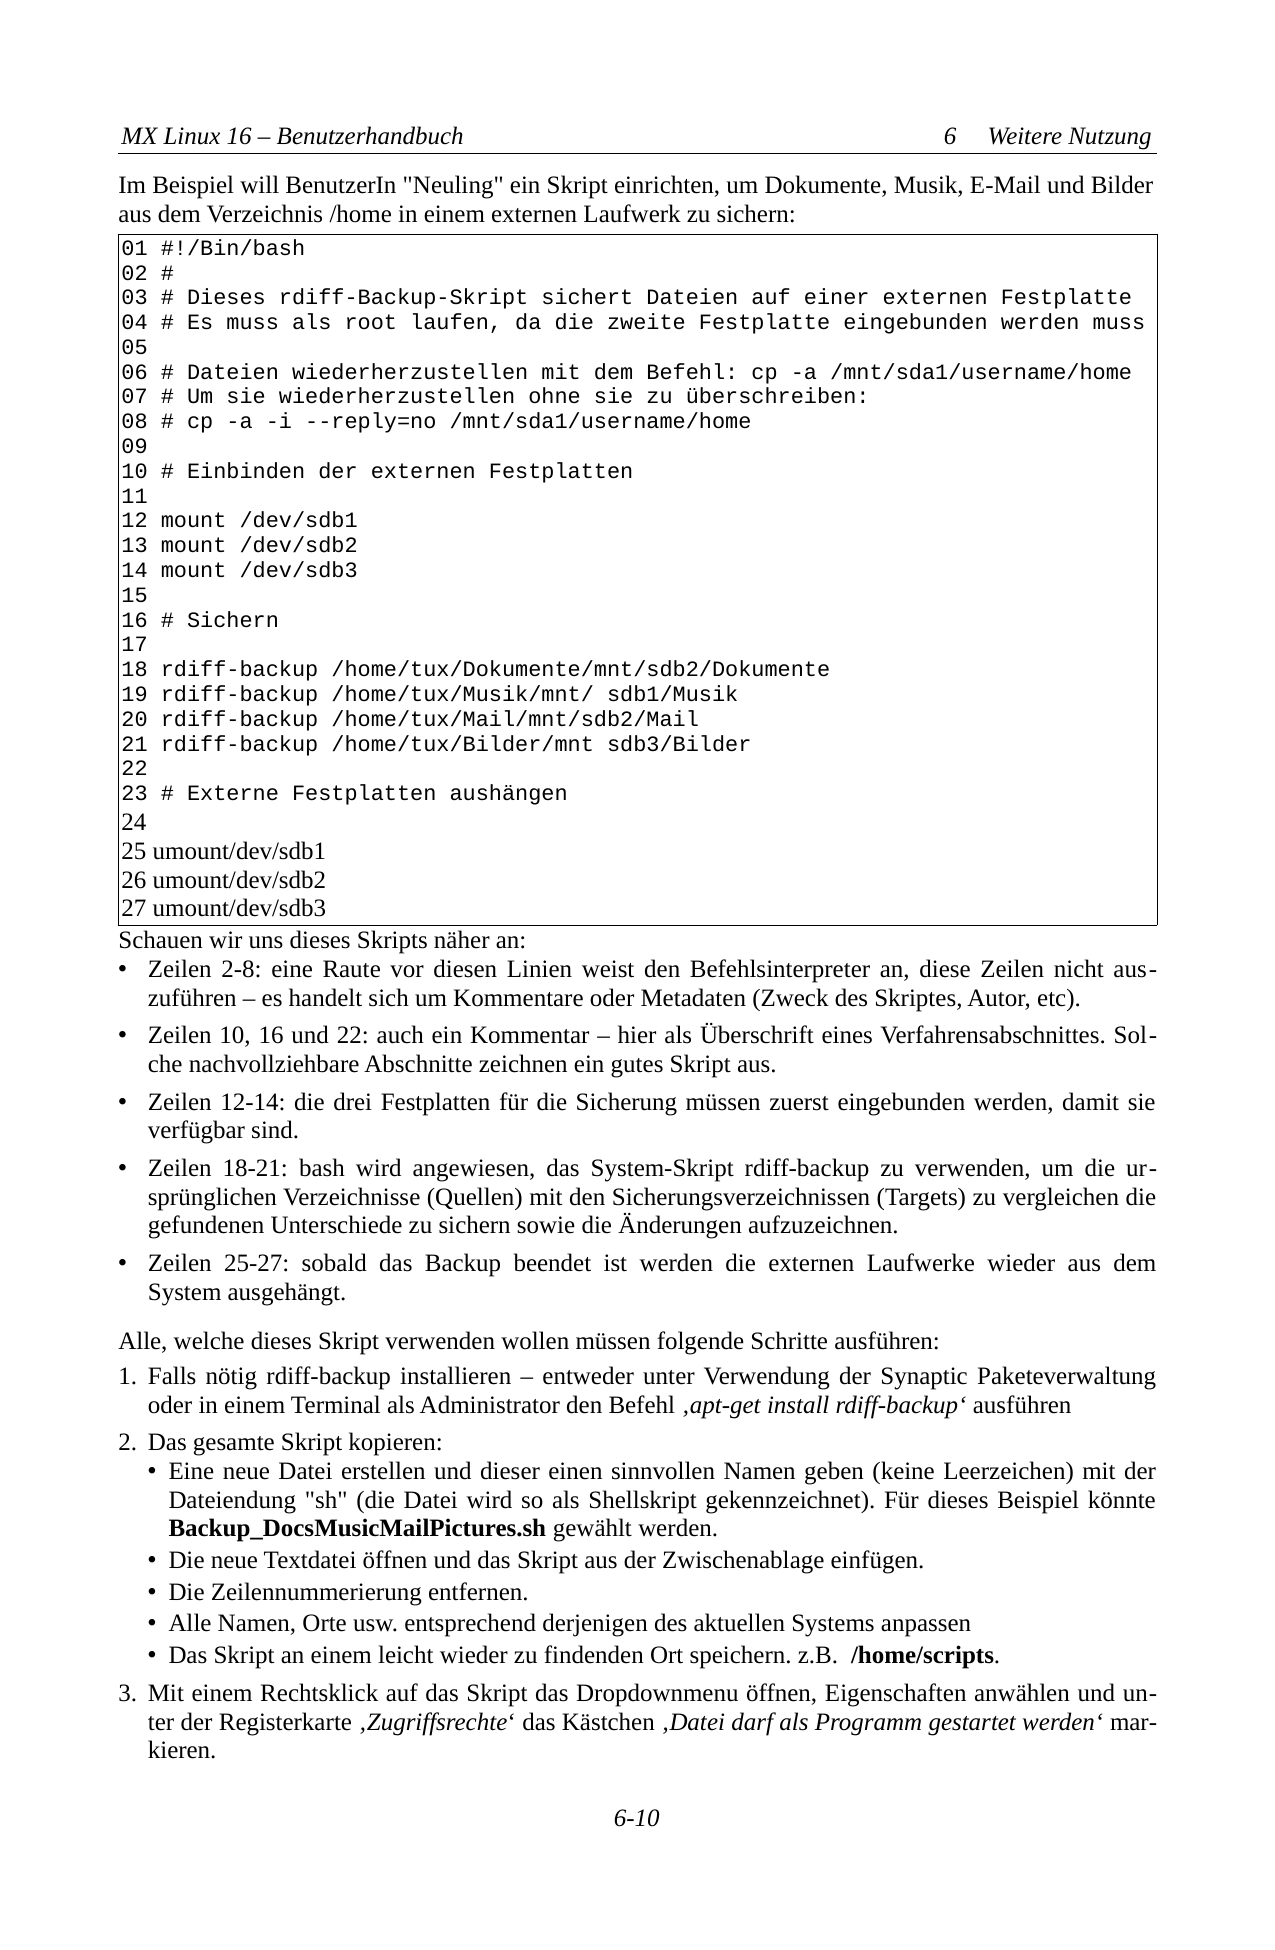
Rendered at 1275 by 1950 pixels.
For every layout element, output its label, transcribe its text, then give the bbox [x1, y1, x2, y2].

list Zeilen 10, 16 und 22: auch ein Kommentar – hier als Überschrift eines Verfahrensabschnittes. Sol­che nachvollziehbare Abschnitte zeichnen ein gutes Skript aus. [118, 1020, 1157, 1078]
list Falls nötig rdiff-backup installieren – entweder unter Verwendung der Synaptic Paketeverwaltung oder in einem Terminal als Administrator den Befehl ‚apt-get install rdiff-backup‘ ausführen [118, 1361, 1157, 1418]
list Eine neue Datei erstellen und dieser einen sinnvollen Namen geben (keine Leerzeichen) mit der Dateiendung "sh" (die Datei wird so als Shellskript gekennzeichnet). Für dieses Beispiel könnte Backup_DocsMusicMailPictures.sh gewählt werden. [148, 1456, 1157, 1542]
list Alle Namen, Orte usw. entsprechend derjenigen des aktuellen Systems anpassen [148, 1608, 1157, 1637]
list Zeilen 2-8: eine Raute vor diesen Linien weist den Befehlsinterpreter an, diese Zeilen nicht aus­zuführen – es handelt sich um Kommentare oder Metadaten (Zweck des Skriptes, Autor, etc). [118, 954, 1157, 1011]
list Zeilen 25-27: sobald das Backup beendet ist werden die externen Laufwerke wieder aus dem System aus­gehängt. [118, 1248, 1157, 1306]
text Im Beispiel will BenutzerIn "Neuling" ein Skript einrichten, um Dokumente, Musik, E-Mail und Bilder aus dem Verzeichnis /home in einem externen Laufwerk zu sichern: [118, 171, 1157, 228]
text Alle, welche dieses Skript verwenden wollen müssen folgende Schritte ausführen: [118, 1326, 1157, 1355]
list Zeilen 18-21: bash wird angewiesen, das System-Skript rdiff-backup zu verwenden, um die ur­sprüng­lichen Verzeichnisse (Quellen) mit den Sicherungsverzeichnissen (Targets) zu vergleichen die ge­fundenen Unterschiede zu sichern sowie die Änderungen aufzuzeichnen. [118, 1153, 1157, 1239]
text Schauen wir uns dieses Skripts näher an: [118, 926, 1157, 954]
text 01 #!/Bin/bash 02 # 03 # Dieses rdiff-Backup-Skript sichert Dateien auf einer externen Festplatte 04 # Es muss als root laufen, da die zweite Festplatte eingebunden werden muss 05 06 # Dateien wiederherzustellen mit dem Befehl: cp -a /mnt/sda1/username/home 07 # Um sie wiederherzustellen ohne sie zu überschreiben: 08 # cp -a -i --reply=no /mnt/sda1/username/home 09 10 # Einbinden der externen Festplatten 11 12 mount /dev/sdb1 13 mount /dev/sdb2 14 mount /dev/sdb3 15 16 # Sichern 17 18 rdiff-backup /home/tux/Dokumente/mnt/sdb2/Dokumente 19 rdiff-backup /home/tux/Musik/mnt/ sdb1/Musik 20 rdiff-backup /home/tux/Mail/mnt/sdb2/Mail 21 rdiff-backup /home/tux/Bilder/mnt sdb3/Bilder 22 23 # Externe Festplatten aushängen 24 25 umount/dev/sdb1 26 umount/dev/sdb2 27 umount/dev/sdb3 [119, 235, 1157, 925]
list Das gesamte Skript kopieren: [118, 1427, 1157, 1456]
list Mit einem Rechtsklick auf das Skript das Dropdownmenu öffnen, Eigenschaften anwählen und un­ter der Registerkarte ‚Zugriffsrechte‘ das Kästchen ‚Datei darf als Programm gestartet werden‘ mar­kie­ren. [118, 1678, 1157, 1764]
list Zeilen 12-14: die drei Festplatten für die Sicherung müssen zuerst eingebunden werden, damit sie ver­fügbar sind. [118, 1087, 1157, 1144]
list Das Skript an einem leicht wieder zu findenden Ort speichern. z.B. /home/scripts. [148, 1640, 1157, 1669]
list Die neue Textdatei öffnen und das Skript aus der Zwischenablage einfügen. [148, 1545, 1157, 1574]
list Die Zeilennummerierung entfernen. [148, 1577, 1157, 1606]
